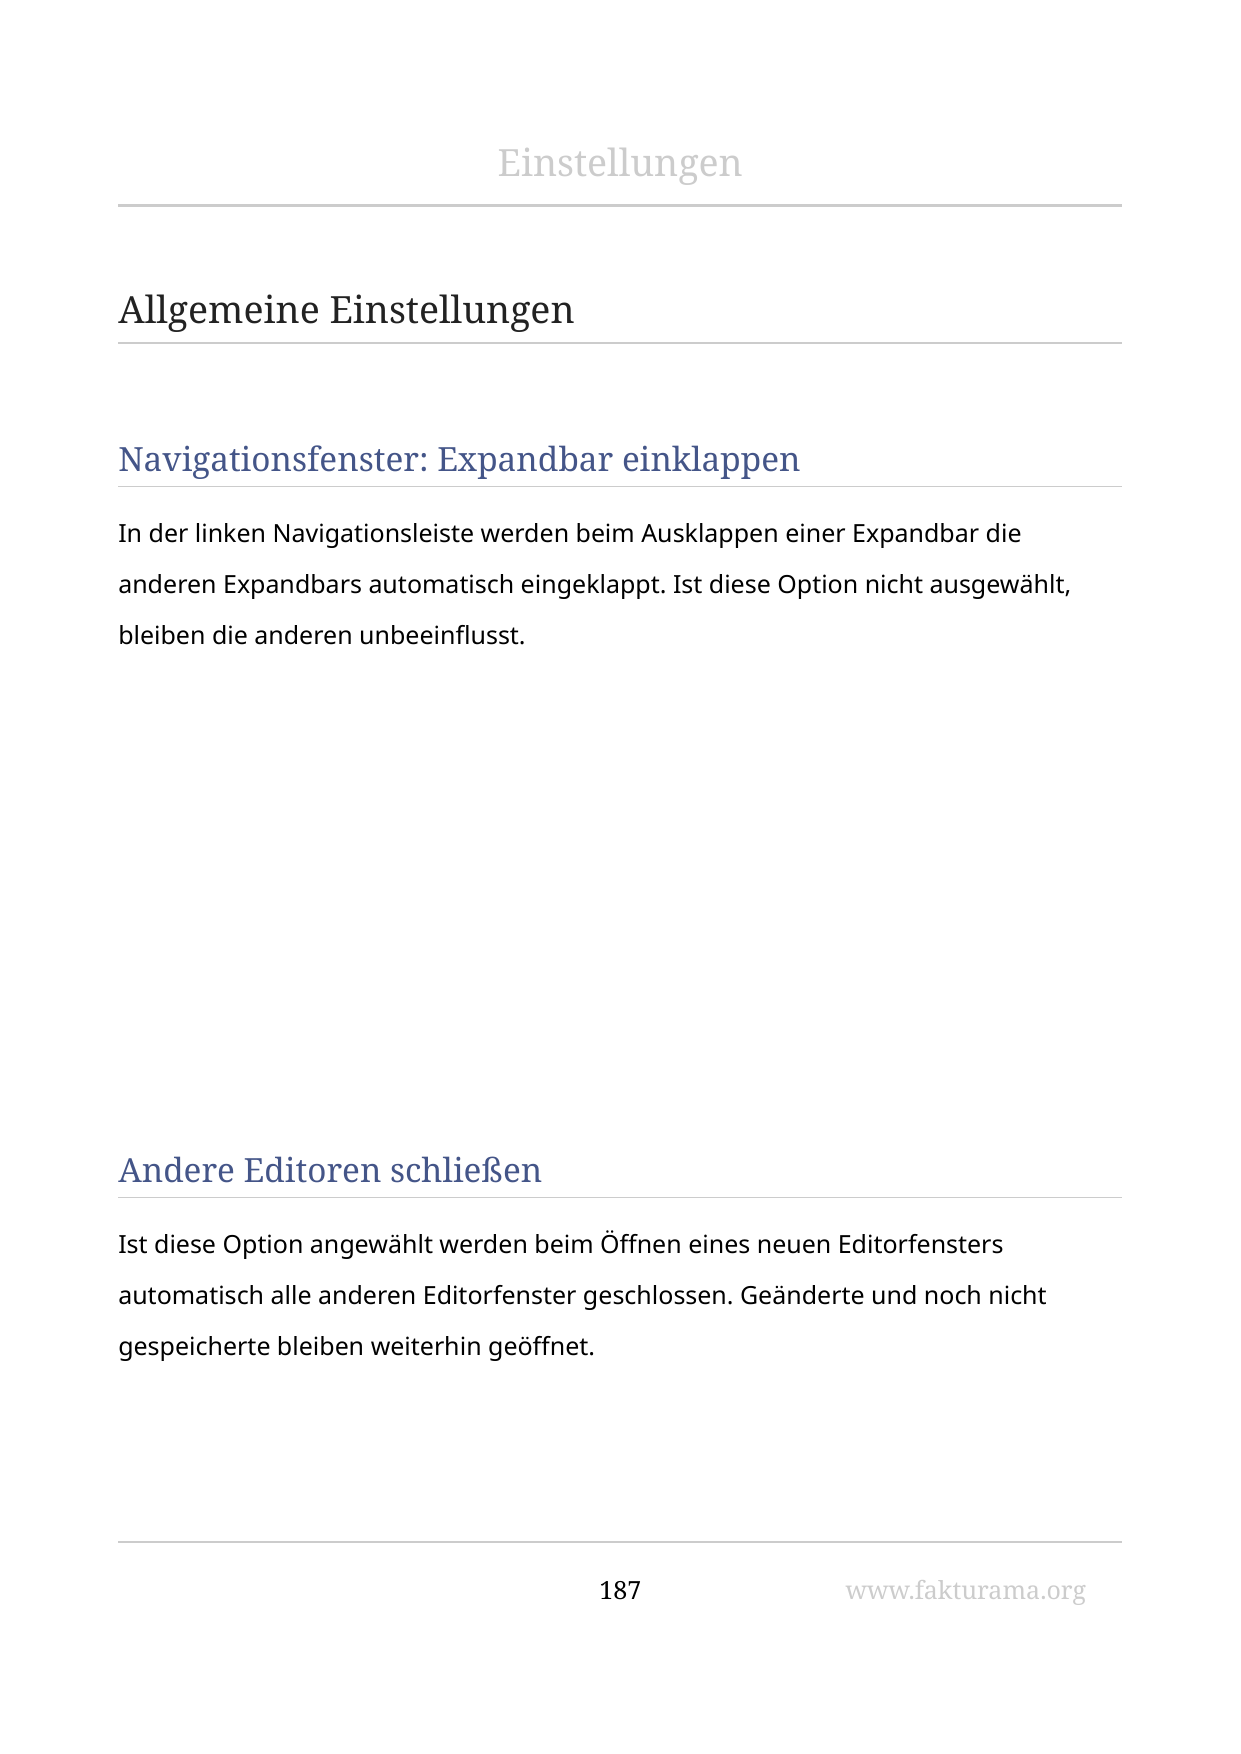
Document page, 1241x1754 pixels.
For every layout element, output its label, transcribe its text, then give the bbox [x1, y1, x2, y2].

subtitle Andere Editoren schließen [118, 1147, 1122, 1197]
subtitle Allgemeine Einstellungen [118, 283, 1122, 342]
text In der linken Navigationsleiste werden beim Ausklappen einer Expandbar die anderen Expandbars automatisch eingeklappt. Ist diese Option nicht ausgewählt, bleiben die anderen unbeeinflusst. [118, 516, 1122, 652]
subtitle Navigationsfenster: Expandbar einklappen [118, 436, 1122, 486]
text Ist diese Option angewählt werden beim Öffnen eines neuen Editorfensters automatisch alle anderen Editorfenster geschlossen. Geänderte und noch nicht gespeicherte bleiben weiterhin geöffnet. [118, 1227, 1122, 1363]
